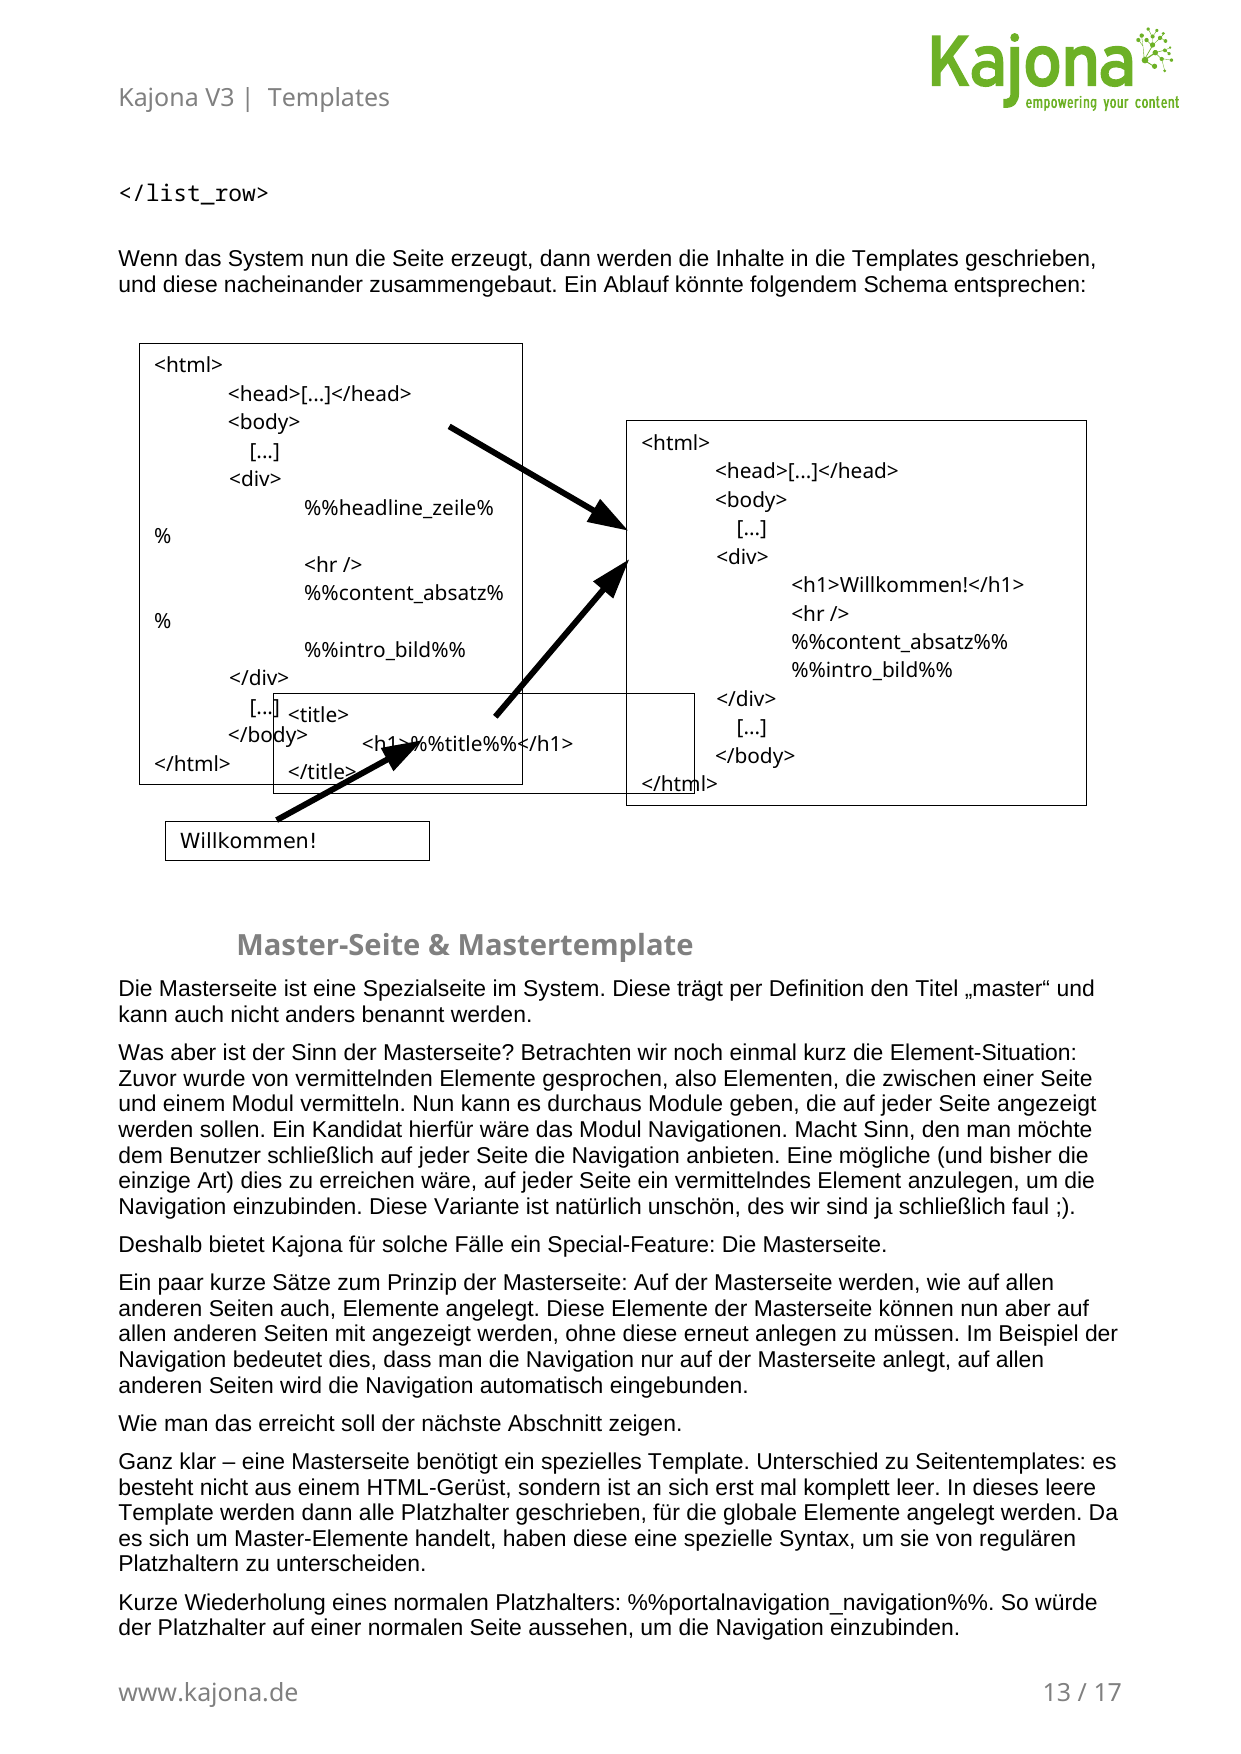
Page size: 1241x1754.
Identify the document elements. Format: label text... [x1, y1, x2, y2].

subtitle Master-Seite & Mastertemplate [118, 924, 1122, 964]
text </list_row> [118, 177, 1122, 208]
text Wenn das System nun die Seite erzeugt, dann werden die Inhalte in die Templates geschrieben, und diese nacheinander zusammengebaut. Ein Ablauf könnte folgendem Schema entsprechen: [118, 246, 1122, 297]
text Ganz klar – eine Masterseite benötigt ein spezielles Template. Unterschied zu Seitentemplates: es besteht nicht aus einem HTML-Gerüst, sondern ist an sich erst mal komplett leer. In dieses leere Template werden dann alle Platzhalter geschrieben, für die globale Elemente angelegt werden. Da es sich um Master-Elemente handelt, haben diese eine spezielle Syntax, um sie von regulären Platzhaltern zu unterscheiden. [118, 1449, 1122, 1577]
text Ein paar kurze Sätze zum Prinzip der Masterseite: Auf der Masterseite werden, wie auf allen anderen Seiten auch, Elemente angelegt. Diese Elemente der Masterseite können nun aber auf allen anderen Seiten mit angezeigt werden, ohne diese erneut anlegen zu müssen. Im Beispiel der Navigation bedeutet dies, dass man die Navigation nur auf der Masterseite anlegt, auf allen anderen Seiten wird die Navigation automatisch eingebunden. [118, 1270, 1122, 1398]
text Was aber ist der Sinn der Masterseite? Betrachten wir noch einmal kurz die Element-Situation: Zuvor wurde von vermittelnden Elemente gesprochen, also Elementen, die zwischen einer Seite und einem Modul vermitteln. Nun kann es durchaus Module geben, die auf jeder Seite angezeigt werden sollen. Ein Kandidat hierfür wäre das Modul Navigationen. Macht Sinn, den man möchte dem Benutzer schließlich auf jeder Seite die Navigation anbieten. Eine mögliche (und bisher die einzige Art) dies zu erreichen wäre, auf jeder Seite ein vermittelndes Element anzulegen, um die Navigation einzubinden. Diese Variante ist natürlich unschön, des wir sind ja schließlich faul ;). [118, 1040, 1122, 1219]
text Kurze Wiederholung eines normalen Platzhalters: %%portalnavigation_navigation%%. So würde der Platzhalter auf einer normalen Seite aussehen, um die Navigation einzubinden. [118, 1589, 1122, 1641]
text Wie man das erreicht soll der nächste Abschnitt zeigen. [118, 1411, 1122, 1436]
text Deshalb bietet Kajona für solche Fälle ein Special-Feature: Die Masterseite. [118, 1232, 1122, 1257]
text Die Masterseite ist eine Spezialseite im System. Diese trägt per Definition den Titel „master“ und kann auch nicht anders benannt werden. [118, 976, 1122, 1027]
